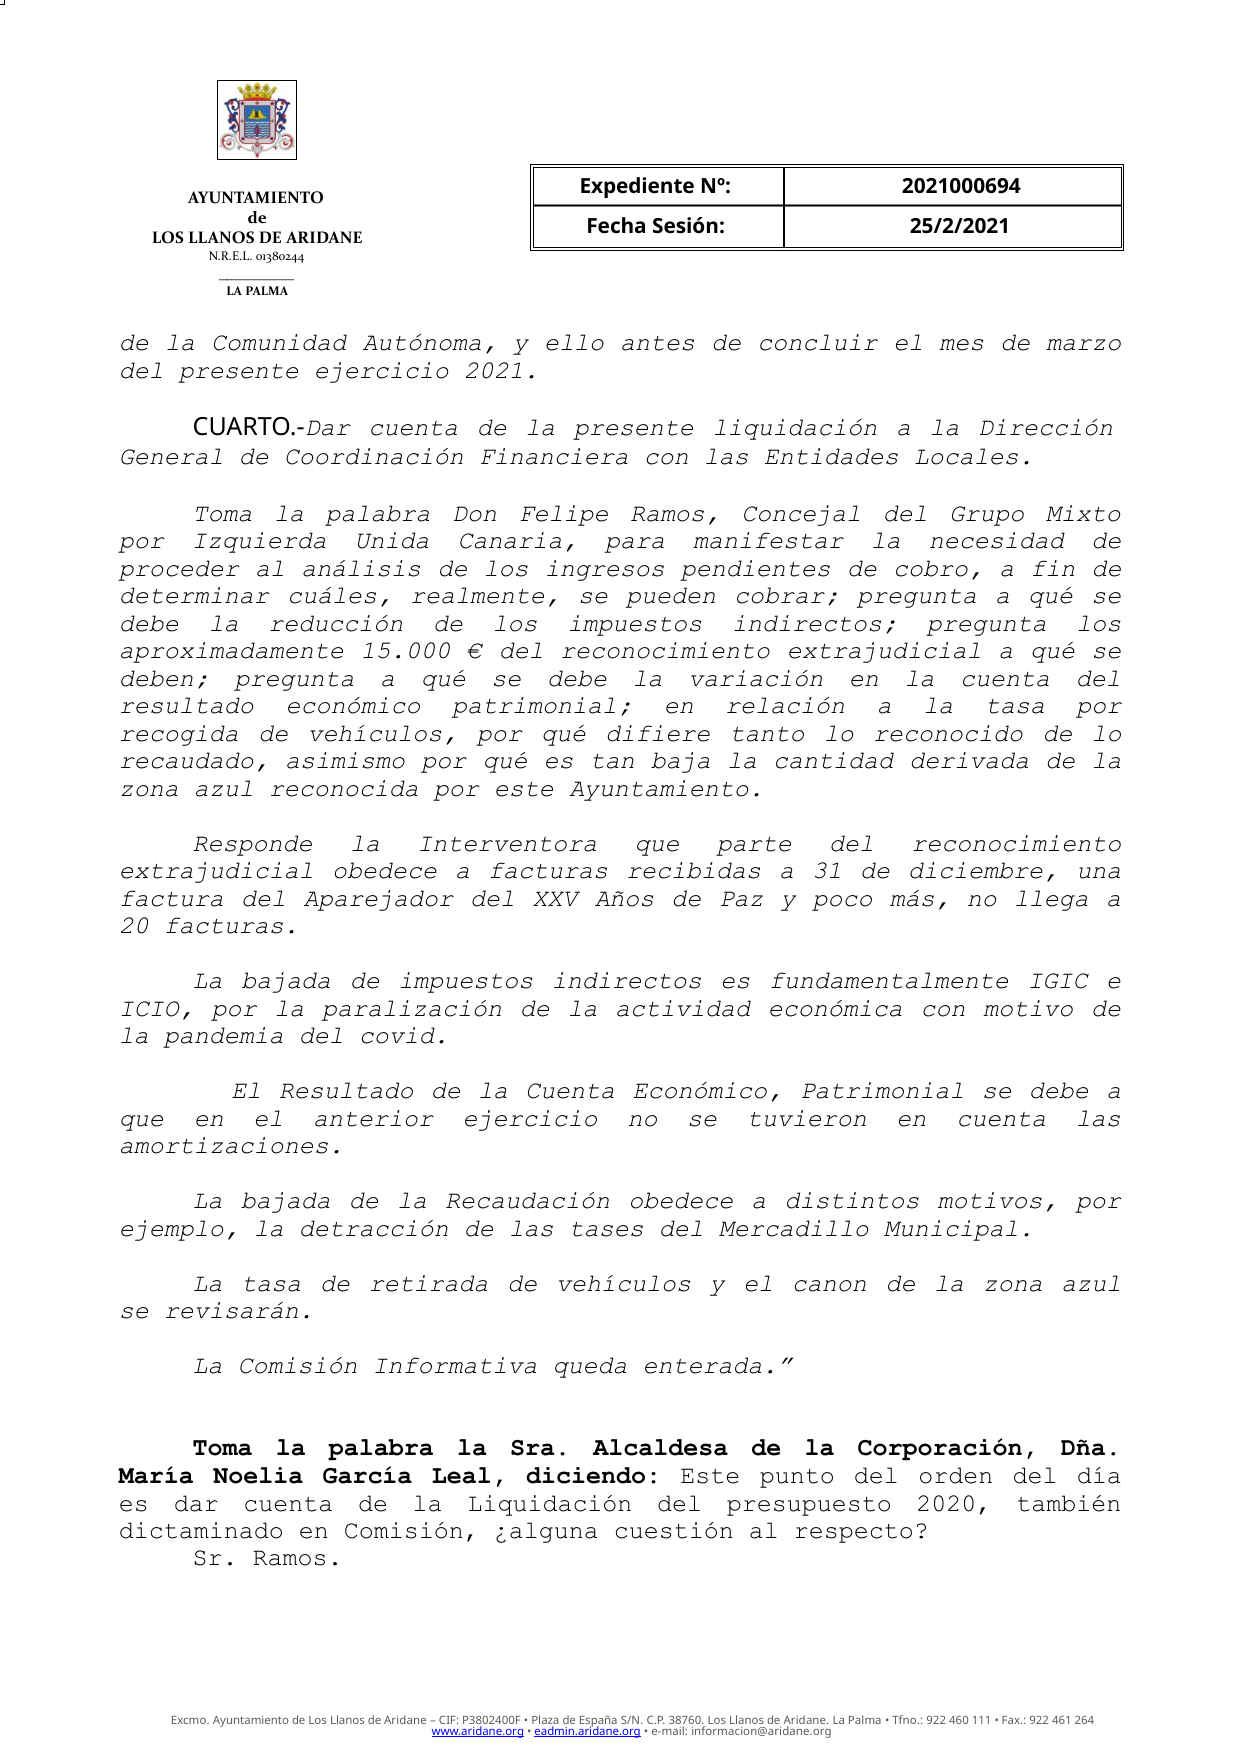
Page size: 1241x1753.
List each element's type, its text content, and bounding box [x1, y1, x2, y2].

text del presente ejercicio 2021. [119, 356, 1146, 384]
text zona azul reconocida por este Ayuntamiento. [119, 774, 1146, 802]
text de [247, 210, 387, 227]
text debe la reducción de los impuestos indirectos; pregunta los [119, 609, 1146, 637]
text María Noelia García Leal, diciendo: Este punto del orden del día [119, 1461, 1146, 1489]
text 20 facturas. [119, 911, 324, 939]
text La bajada de la Recaudación obedece a distintos motivos, por [192, 1186, 1146, 1214]
text Toma la palabra la Sra. Alcaldesa de la Corporación, Dña. [192, 1432, 1146, 1461]
text Sr. Ramos. [192, 1543, 1146, 1570]
text La tasa de retirada de vehículos y el canon de la zona azul [192, 1268, 1146, 1297]
text dictaminado en Comisión, ¿alguna cuestión al respecto? [119, 1517, 1146, 1543]
text se revisarán. [119, 1297, 1146, 1324]
text 25/2/2021 [909, 214, 1059, 239]
text proceder al análisis de los ingresos pendientes de cobro, a fin de [119, 554, 1146, 582]
picture [531, 165, 1123, 250]
picture [218, 81, 296, 159]
text aproximadamente 15.000 € del reconocimiento extrajudicial a qué se [119, 637, 1146, 664]
text Excmo. Ayuntamiento de Los Llanos de Aridane – CIF: P3802400F • Plaza de España S/N. C.P. 38760. Los Llanos de Aridane. La Palma • Tfno.: 922 460 111 • Fax.: 922 461 264 [171, 1713, 1095, 1727]
text determinar cuáles, realmente, se pueden cobrar; pregunta a qué se [119, 582, 1146, 609]
text _ [317, 266, 327, 282]
text El Resultado de la Cuenta Económico, Patrimonial se debe a [231, 1076, 1146, 1104]
text recogida de vehículos, por qué difiere tanto lo reconocido de lo [119, 719, 1146, 747]
text ejemplo, la detracción de las tases del Mercadillo Municipal. [119, 1214, 1146, 1242]
text Toma la palabra Don Felipe Ramos, Concejal del Grupo Mixto [192, 498, 1146, 527]
text Expediente Nº: [579, 173, 761, 198]
text Responde la Interventora que parte del reconocimiento [192, 828, 1146, 857]
text deben; pregunta a qué se debe la variación en la cuenta del [119, 664, 1146, 692]
text ________ [226, 266, 317, 282]
text es dar cuenta de la Liquidación del presupuesto 2020, también [119, 1489, 1146, 1517]
text de la Comunidad Autónoma, y ello antes de concluir el mes de marzo [119, 327, 1146, 356]
text General de Coordinación Financiera con las Entidades Locales. [119, 442, 1146, 470]
text resultado económico patrimonial; en relación a la tasa por [119, 692, 1146, 719]
text La Comisión Informativa queda enterada.” [192, 1351, 817, 1379]
text CUARTO.-Dar cuenta de la presente liquidación a la Dirección [192, 413, 1146, 441]
text recaudado, asimismo por qué es tan baja la cantidad derivada de la [119, 747, 1146, 774]
text LA PALMA [226, 286, 317, 298]
text extrajudicial obedece a facturas recibidas a 31 de diciembre, una [119, 857, 1146, 884]
text LOS LLANOS DE ARIDANE [152, 230, 387, 247]
text www.aridane.org • eadmin.aridane.org • e-mail: informacion@aridane.org [431, 1724, 834, 1738]
text N.R.E.L. 01380244 [208, 250, 327, 262]
text AYUNTAMIENTO [188, 190, 387, 207]
text amortizaciones. [119, 1132, 1146, 1159]
text por Izquierda Unida Canaria, para manifestar la necesidad de [119, 527, 1146, 554]
text 2021000694 [902, 173, 1059, 198]
text Fecha Sesión: [586, 214, 761, 239]
text ICIO, por la paralización de la actividad económica con motivo de [119, 994, 1146, 1022]
text La bajada de impuestos indirectos es fundamentalmente IGIC e [192, 966, 1146, 994]
text _ [219, 266, 226, 279]
text la pandemia del covid. [119, 1022, 1146, 1049]
text que en el anterior ejercicio no se tuvieron en cuenta las [119, 1104, 1146, 1132]
text factura del Aparejador del XXV Años de Paz y poco más, no llega a [119, 884, 1146, 912]
